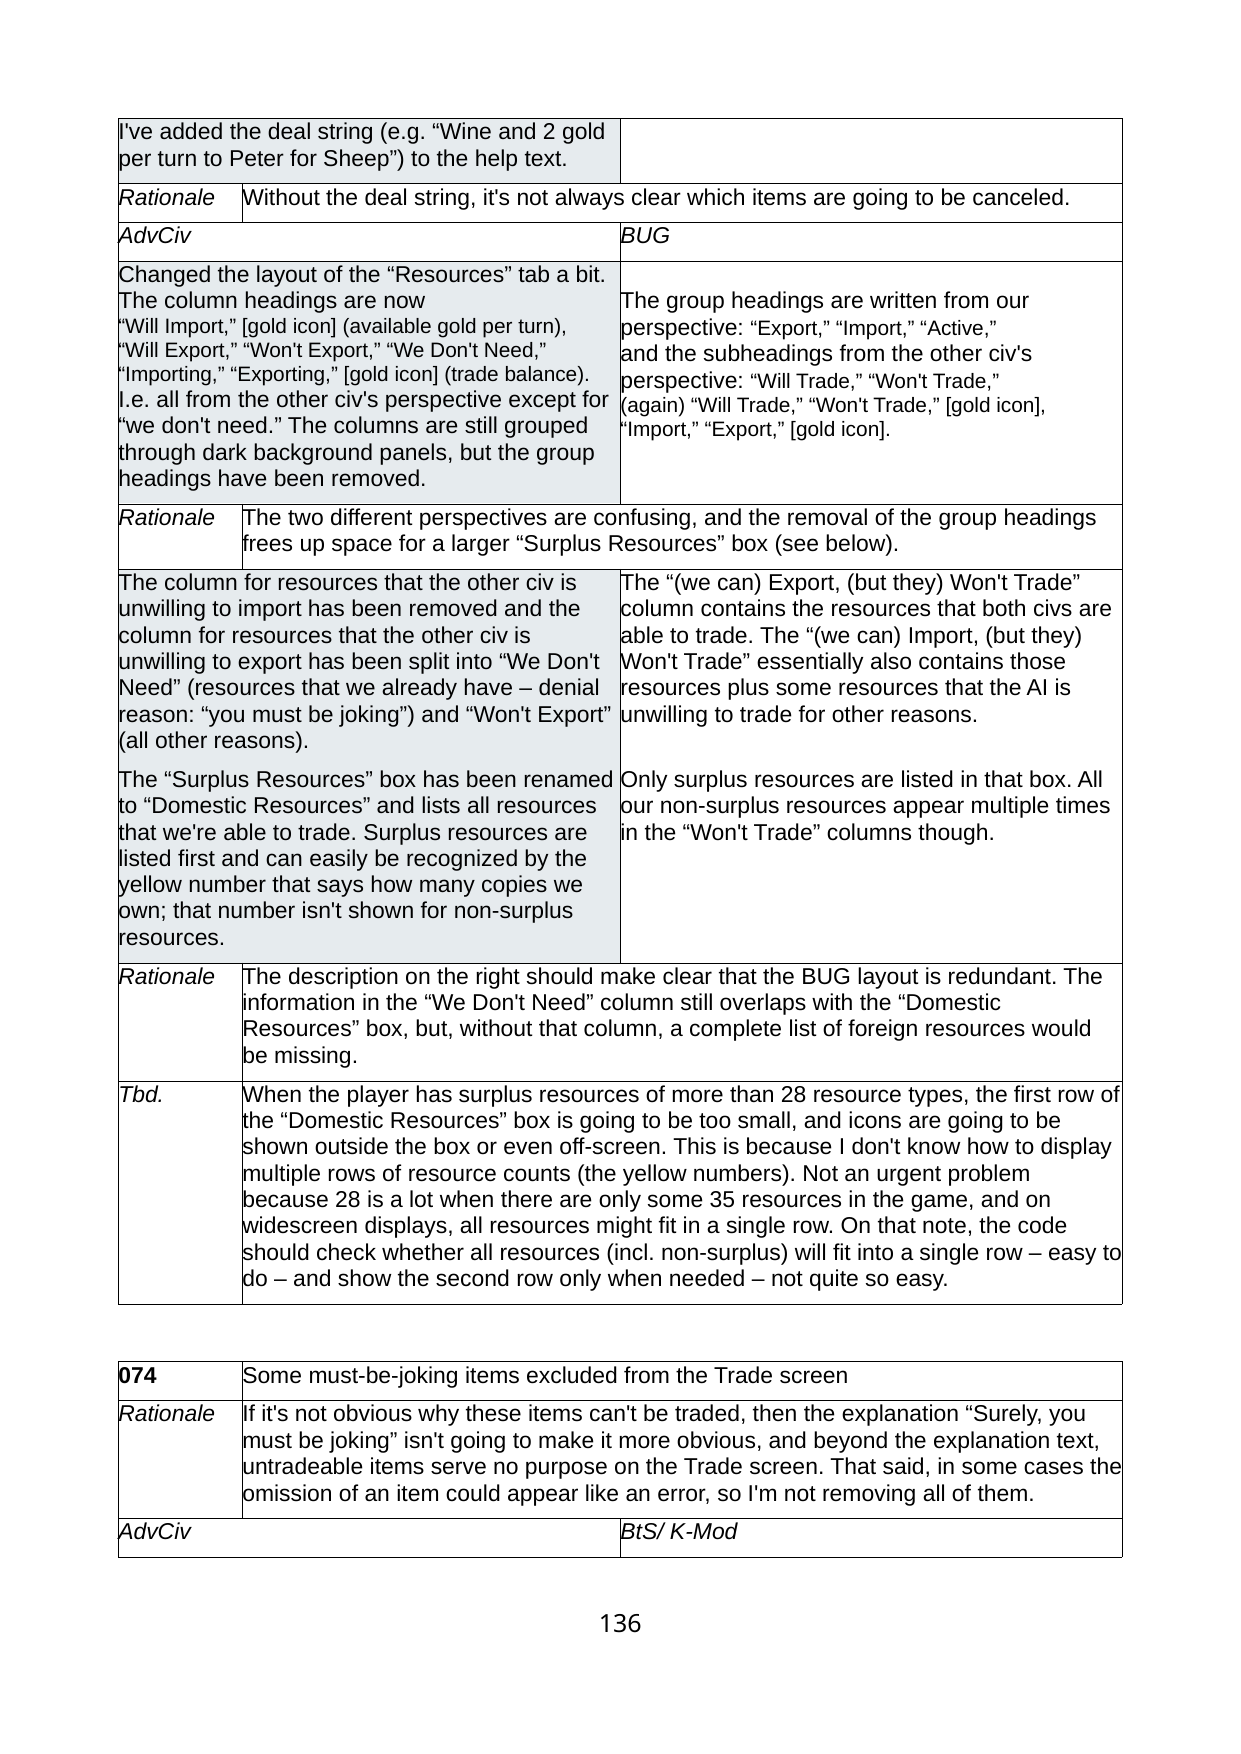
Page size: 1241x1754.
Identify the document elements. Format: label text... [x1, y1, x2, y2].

table_cell AdvCiv [119, 1519, 620, 1557]
table_cell BtS/ K-Mod [621, 1519, 1122, 1557]
table_cell When the player has surplus resources of more than 28 resource types, the first row of the “Domestic Resources” box is going to be too small, and icons are going to be shown outside the box or even off-screen. This is because I don't know how to display multiple rows of resource counts (the yellow numbers). Not an urgent problem because 28 is a lot when there are only some 35 resources in the game, and on widescreen displays, all resources might fit in a single row. On that note, the code should check whether all resources (incl. non-surplus) will fit into a single row – easy to do – and show the second row only when needed – not quite so easy. [243, 1082, 1122, 1304]
table_cell BUG [621, 223, 1122, 261]
table_cell [621, 119, 1122, 183]
table_cell Changed the layout of the “Resources” tab a bit. The column headings are now “Will Import,” [gold icon] (available gold per turn), “Will Export,” “Won't Export,” “We Don't Need,” “Importing,” “Exporting,” [gold icon] (trade balance). I.e. all from the other civ's perspective except for “we don't need.” The columns are still grouped through dark background panels, but the group headings have been removed. [119, 262, 620, 503]
table_cell The group headings are written from our perspective: “Export,” “Import,” “Active,” and the subheadings from the other civ's perspective: “Will Trade,” “Won't Trade,” (again) “Will Trade,” “Won't Trade,” [gold icon], “Import,” “Export,” [gold icon]. [621, 262, 1122, 503]
table_header 074 [119, 1362, 242, 1400]
table_cell The description on the right should make clear that the BUG layout is redundant. The information in the “We Don't Need” column still overlaps with the “Domestic Resources” box, but, without that column, a complete list of foreign resources would be missing. [243, 964, 1122, 1081]
table_cell Tbd. [119, 1082, 242, 1304]
table_cell Rationale [119, 505, 242, 569]
table_cell Rationale [119, 184, 242, 222]
table_cell Without the deal string, it's not always clear which items are going to be canceled. [243, 184, 1122, 222]
table_cell The column for resources that the other civ is unwilling to import has been removed and the column for resources that the other civ is unwilling to export has been split into “We Don't Need” (resources that we already have – denial reason: “you must be joking”) and “Won't Export” (all other reasons). The “Surplus Resources” box has been renamed to “Domestic Resources” and lists all resources that we're able to trade. Surplus resources are listed first and can easily be recognized by the yellow number that says how many copies we own; that number isn't shown for non-surplus resources. [119, 570, 620, 963]
table_header Some must-be-joking items excluded from the Trade screen [243, 1362, 1122, 1400]
table_cell The two different perspectives are confusing, and the removal of the group headings frees up space for a larger “Surplus Resources” box (see below). [243, 505, 1122, 569]
table_cell Rationale [119, 1401, 242, 1518]
table_cell I've added the deal string (e.g. “Wine and 2 gold per turn to Peter for Sheep”) to the help text. [119, 119, 620, 183]
table_cell If it's not obvious why these items can't be traded, then the explanation “Surely, you must be joking” isn't going to make it more obvious, and beyond the explanation text, untradeable items serve no purpose on the Trade screen. That said, in some cases the omission of an item could appear like an error, so I'm not removing all of them. [243, 1401, 1122, 1518]
table_cell AdvCiv [119, 223, 620, 261]
table_cell The “(we can) Export, (but they) Won't Trade” column contains the resources that both civs are able to trade. The “(we can) Import, (but they) Won't Trade” essentially also contains those resources plus some resources that the AI is unwilling to trade for other reasons. Only surplus resources are listed in that box. All our non-surplus resources appear multiple times in the “Won't Trade” columns though. [621, 570, 1122, 963]
table_cell Rationale [119, 964, 242, 1081]
